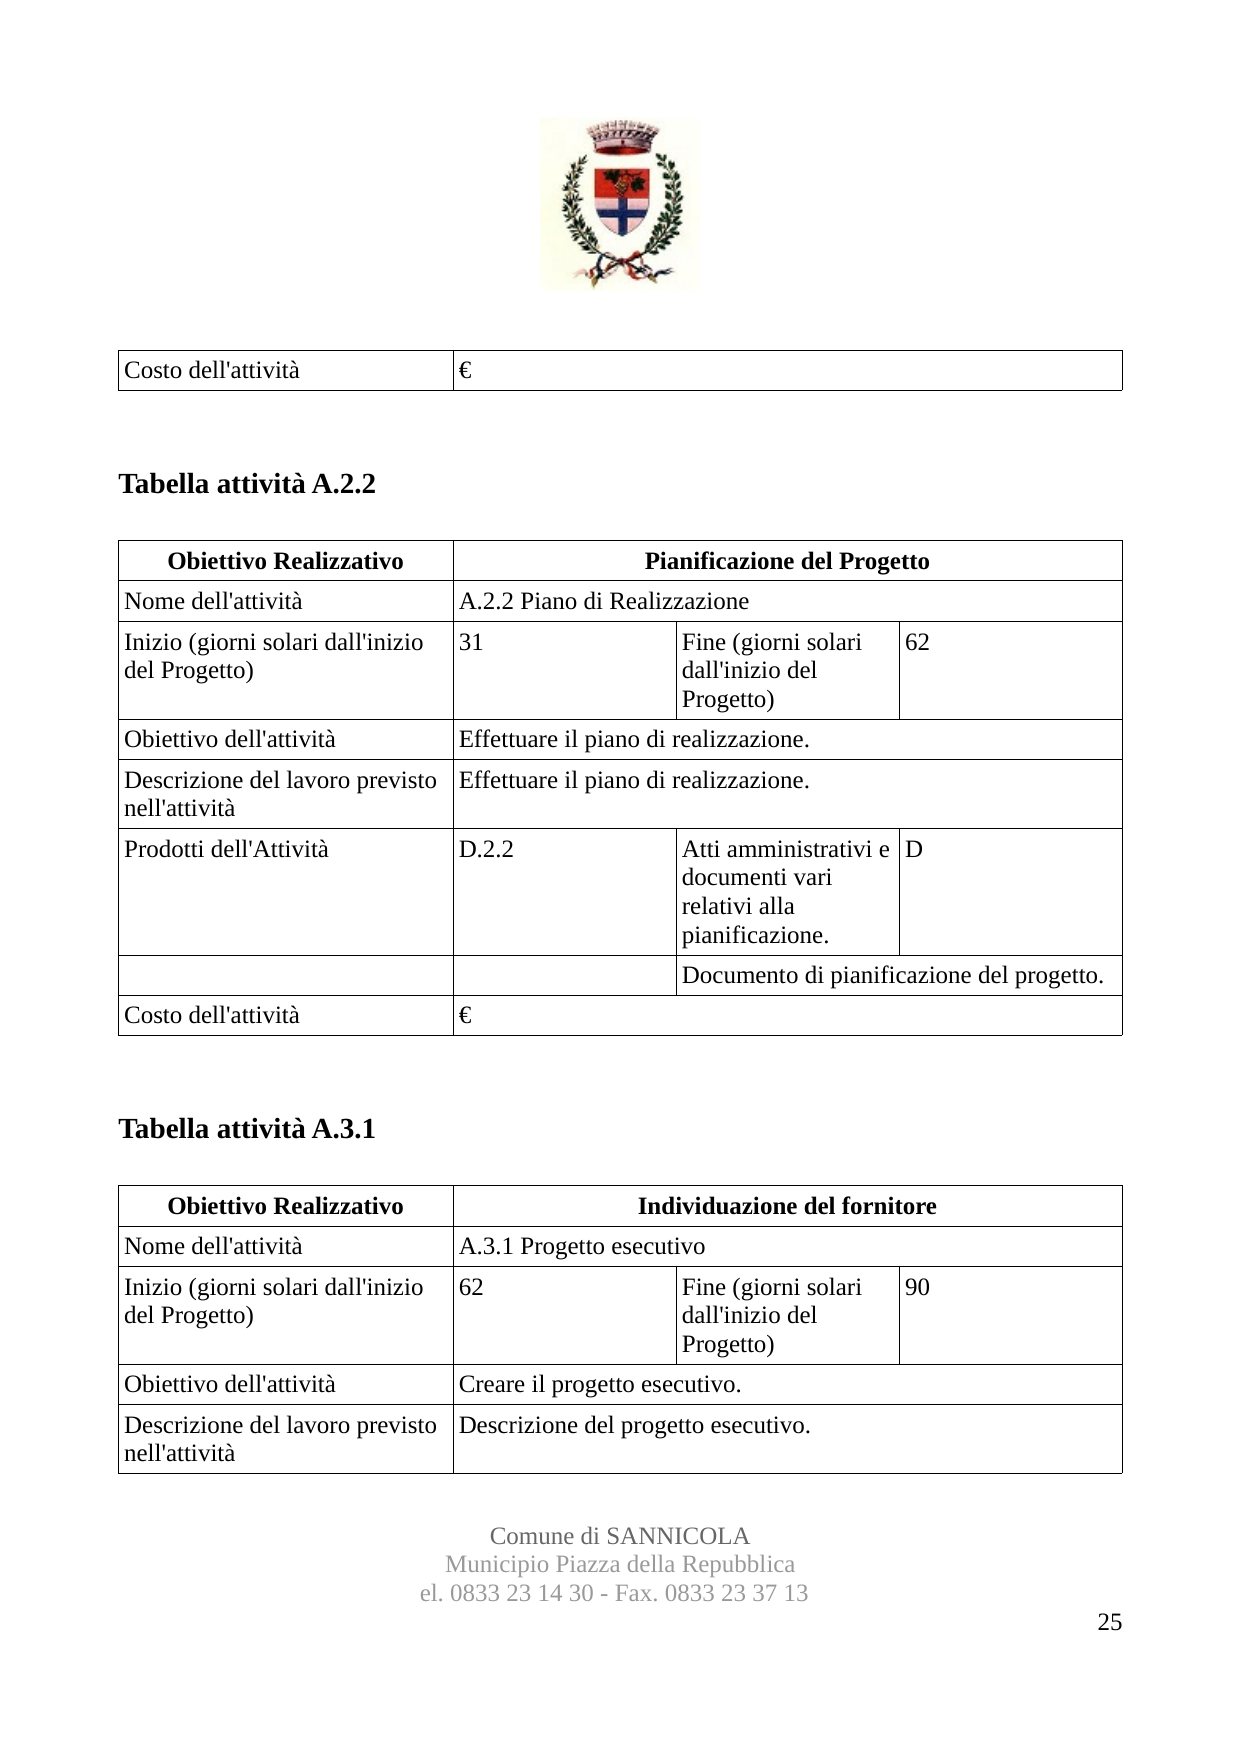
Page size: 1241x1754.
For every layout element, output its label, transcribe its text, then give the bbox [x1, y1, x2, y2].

table_cell Fine (giorni solari dall'inizio del Progetto) [677, 622, 899, 718]
table_cell A.3.1 Progetto esecutivo [454, 1227, 1122, 1266]
table_cell Costo dell'attività [119, 996, 453, 1035]
table_cell Inizio (giorni solari dall'inizio del Progetto) [119, 1267, 453, 1364]
table_cell Descrizione del progetto esecutivo. [454, 1405, 1122, 1473]
table_cell Descrizione del lavoro previsto nell'attività [119, 760, 453, 828]
table_cell Documento di pianificazione del progetto. [677, 956, 1122, 995]
table_cell 62 [454, 1267, 676, 1364]
text Tabella attività A.2.2 [118, 466, 1122, 499]
table_cell Obiettivo dell'attività [119, 720, 453, 759]
table_cell € [454, 996, 1122, 1035]
table_header Pianificazione del Progetto [454, 541, 1122, 580]
table_cell Nome dell'attività [119, 1227, 453, 1266]
table_cell 31 [454, 622, 676, 718]
table_cell Atti amministrativi e documenti vari relativi alla pianificazione. [677, 829, 899, 954]
table_cell Costo dell'attività [119, 351, 453, 390]
table_cell D [900, 829, 1122, 954]
table_cell Effettuare il piano di realizzazione. [454, 720, 1122, 759]
table_cell Fine (giorni solari dall'inizio del Progetto) [677, 1267, 899, 1364]
table_header Individuazione del fornitore [454, 1186, 1122, 1226]
table_cell Creare il progetto esecutivo. [454, 1365, 1122, 1404]
table_header Obiettivo Realizzativo [119, 1186, 453, 1226]
table_cell 62 [900, 622, 1122, 718]
table_cell [454, 956, 676, 995]
table_cell Inizio (giorni solari dall'inizio del Progetto) [119, 622, 453, 718]
table_cell [119, 956, 453, 995]
table_header Obiettivo Realizzativo [119, 541, 453, 580]
table_cell Descrizione del lavoro previsto nell'attività [119, 1405, 453, 1473]
table_cell D.2.2 [454, 829, 676, 954]
table_cell 90 [900, 1267, 1122, 1364]
table_cell Effettuare il piano di realizzazione. [454, 760, 1122, 828]
text Tabella attività A.3.1 [118, 1111, 1122, 1144]
table_cell Nome dell'attività [119, 581, 453, 621]
picture [540, 117, 700, 291]
table_cell A.2.2 Piano di Realizzazione [454, 581, 1122, 621]
table_cell € [454, 351, 1122, 390]
table_cell Prodotti dell'Attività [119, 829, 453, 954]
table_cell Obiettivo dell'attività [119, 1365, 453, 1404]
